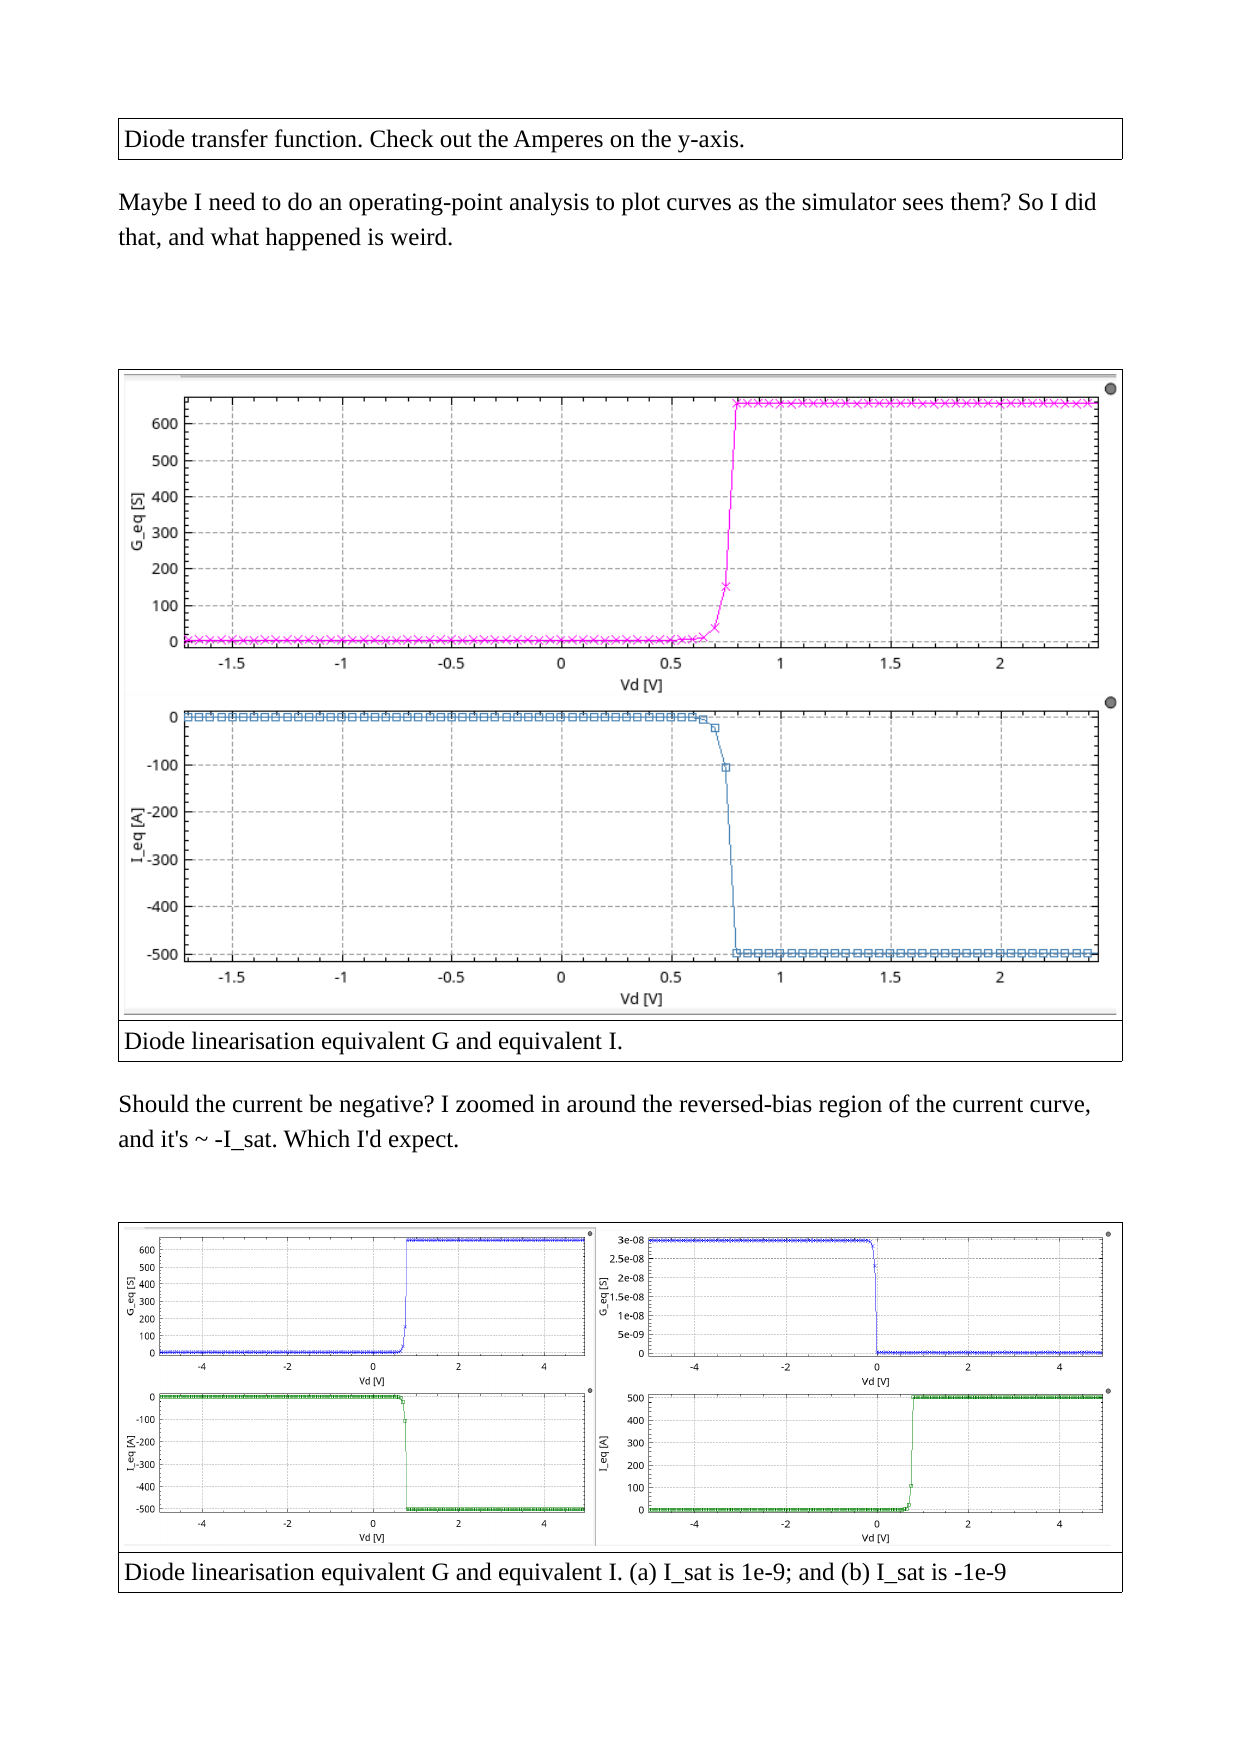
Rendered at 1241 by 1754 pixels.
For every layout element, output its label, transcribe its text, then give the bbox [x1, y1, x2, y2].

text Should the current be negative? I zoomed in around the reversed-bias region of the current curve, and it's ~ -I_sat. Which I'd expect. [118, 1089, 1122, 1153]
table_cell Diode transfer function. Check out the Amperes on the y-axis. [119, 119, 1122, 158]
table_header [119, 1223, 1122, 1552]
text Maybe I need to do an operating-point analysis to plot curves as the simulator sees them? So I did that, and what happened is weird. [118, 187, 1122, 251]
table_cell Diode linearisation equivalent G and equivalent I. [119, 1021, 1122, 1061]
table_cell Diode linearisation equivalent G and equivalent I. (a) I_sat is 1e-9; and (b) I_sat is -1e-9 [119, 1553, 1122, 1592]
picture [123, 374, 1117, 1015]
picture [123, 1227, 1111, 1546]
table_header [119, 370, 1122, 1020]
